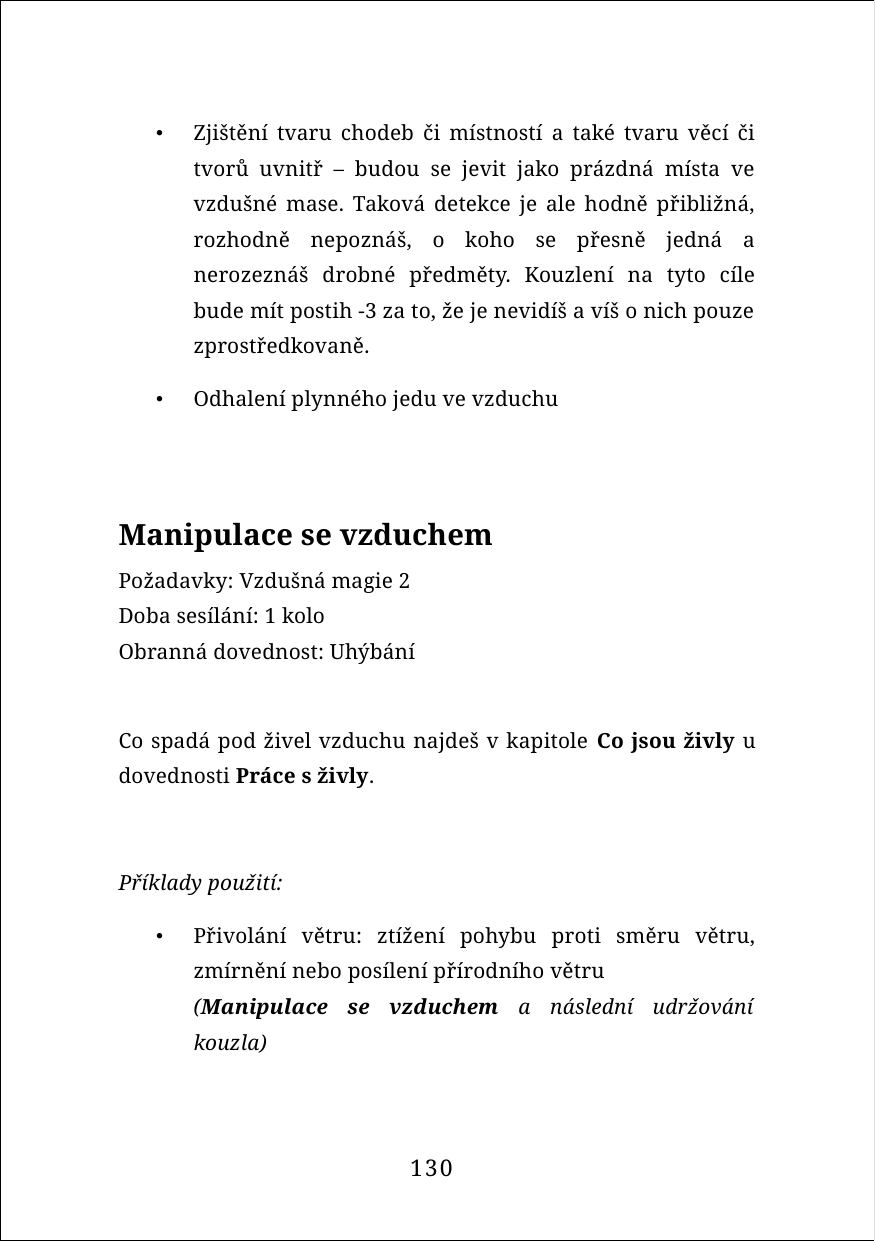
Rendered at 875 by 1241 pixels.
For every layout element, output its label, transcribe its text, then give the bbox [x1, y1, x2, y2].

subtitle Manipulace se vzduchem [118, 515, 756, 554]
text Požadavky: Vzdušná magie 2 Doba sesílání: 1 kolo Obranná dovednost: Uhýbání [118, 566, 756, 701]
text Co spadá pod živel vzduchu najdeš v kapitole Co jsou živly u dovednosti Práce s živly. [118, 726, 756, 790]
list Přivolání větru: ztížení pohybu proti směru větru, zmírnění nebo posílení přírodního větru (Manipulace se vzduchem a následní udržování kouzla) [156, 921, 756, 1056]
list Zjištění tvaru chodeb či místností a také tvaru věcí či tvorů uvnitř – budou se jevit jako prázdná místa ve vzdušné mase. Taková detekce je ale hodně přibližná, rozhodně nepoznáš, o koho se přesně jedná a nerozeznáš drobné předměty. Kouzlení na tyto cíle bude mít postih -3 za to, že je nevidíš a víš o nich pouze zprostředkovaně. [156, 118, 756, 360]
text Příklady použití: [118, 868, 756, 896]
list Odhalení plynného jedu ve vzduchu [156, 384, 756, 413]
